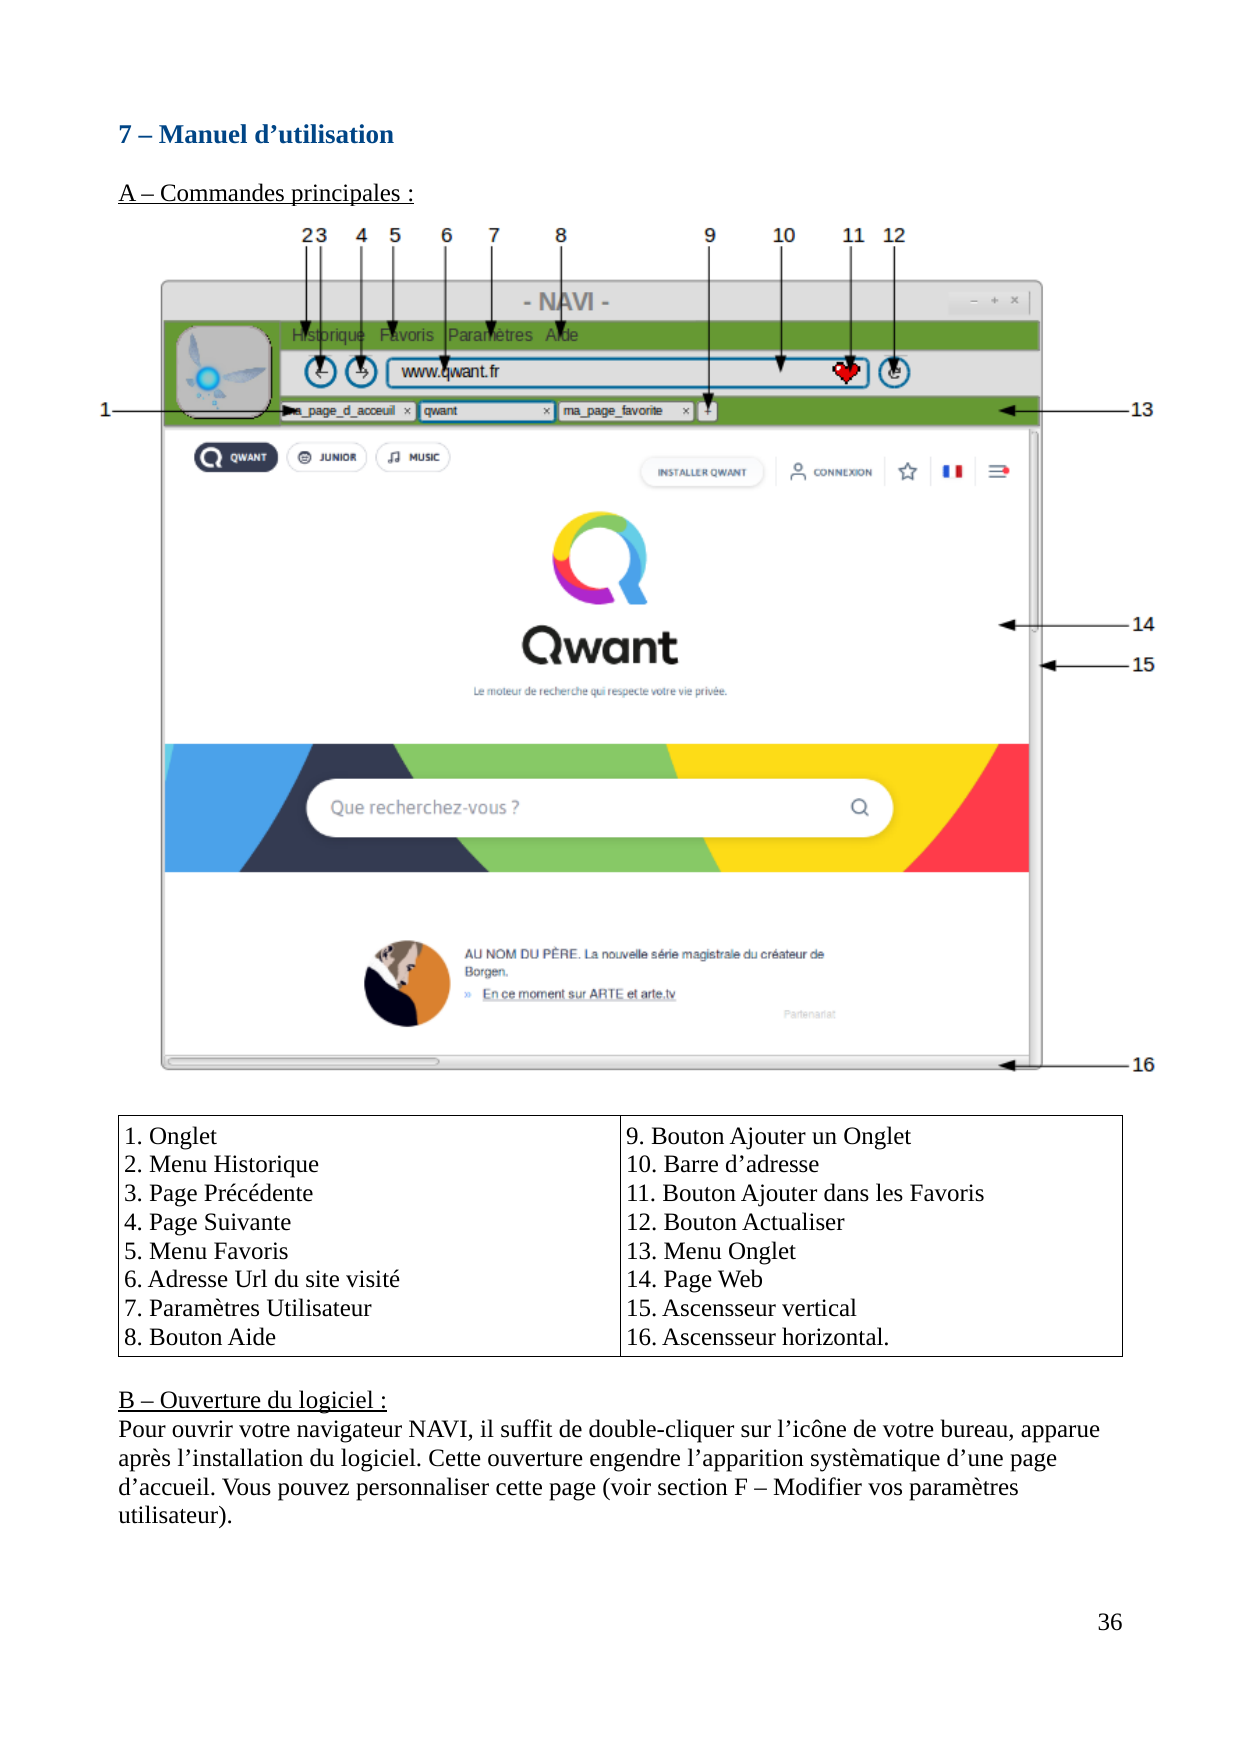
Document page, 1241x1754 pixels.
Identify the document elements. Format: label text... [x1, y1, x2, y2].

table_header 9. Bouton Ajouter un Onglet 10. Barre d’adresse 11. Bouton Ajouter dans les Favoris 12. Bouton Actualiser 13. Menu Onglet 14. Page Web 15. Ascensseur vertical 16. Ascensseur horizontal. [621, 1116, 1122, 1356]
text A – Commandes principales : [118, 178, 1122, 206]
table_header 1. Onglet 2. Menu Historique 3. Page Précédente 4. Page Suivante 5. Menu Favoris 6. Adresse Url du site visité 7. Paramètres Utilisateur 8. Bouton Aide [119, 1116, 620, 1356]
text B – Ouverture du logiciel : [118, 1385, 1122, 1414]
text 7 – Manuel d’utilisation [118, 118, 1122, 149]
picture [83, 206, 1174, 1087]
text Pour ouvrir votre navigateur NAVI, il suffit de double-cliquer sur l’icône de votre bureau, apparue après l’installation du logiciel. Cette ouverture engendre l’apparition systèmatique d’une page d’accueil. Vous pouvez personnaliser cette page (voir section F – Modifier vos paramètres utilisateur). [118, 1414, 1122, 1529]
